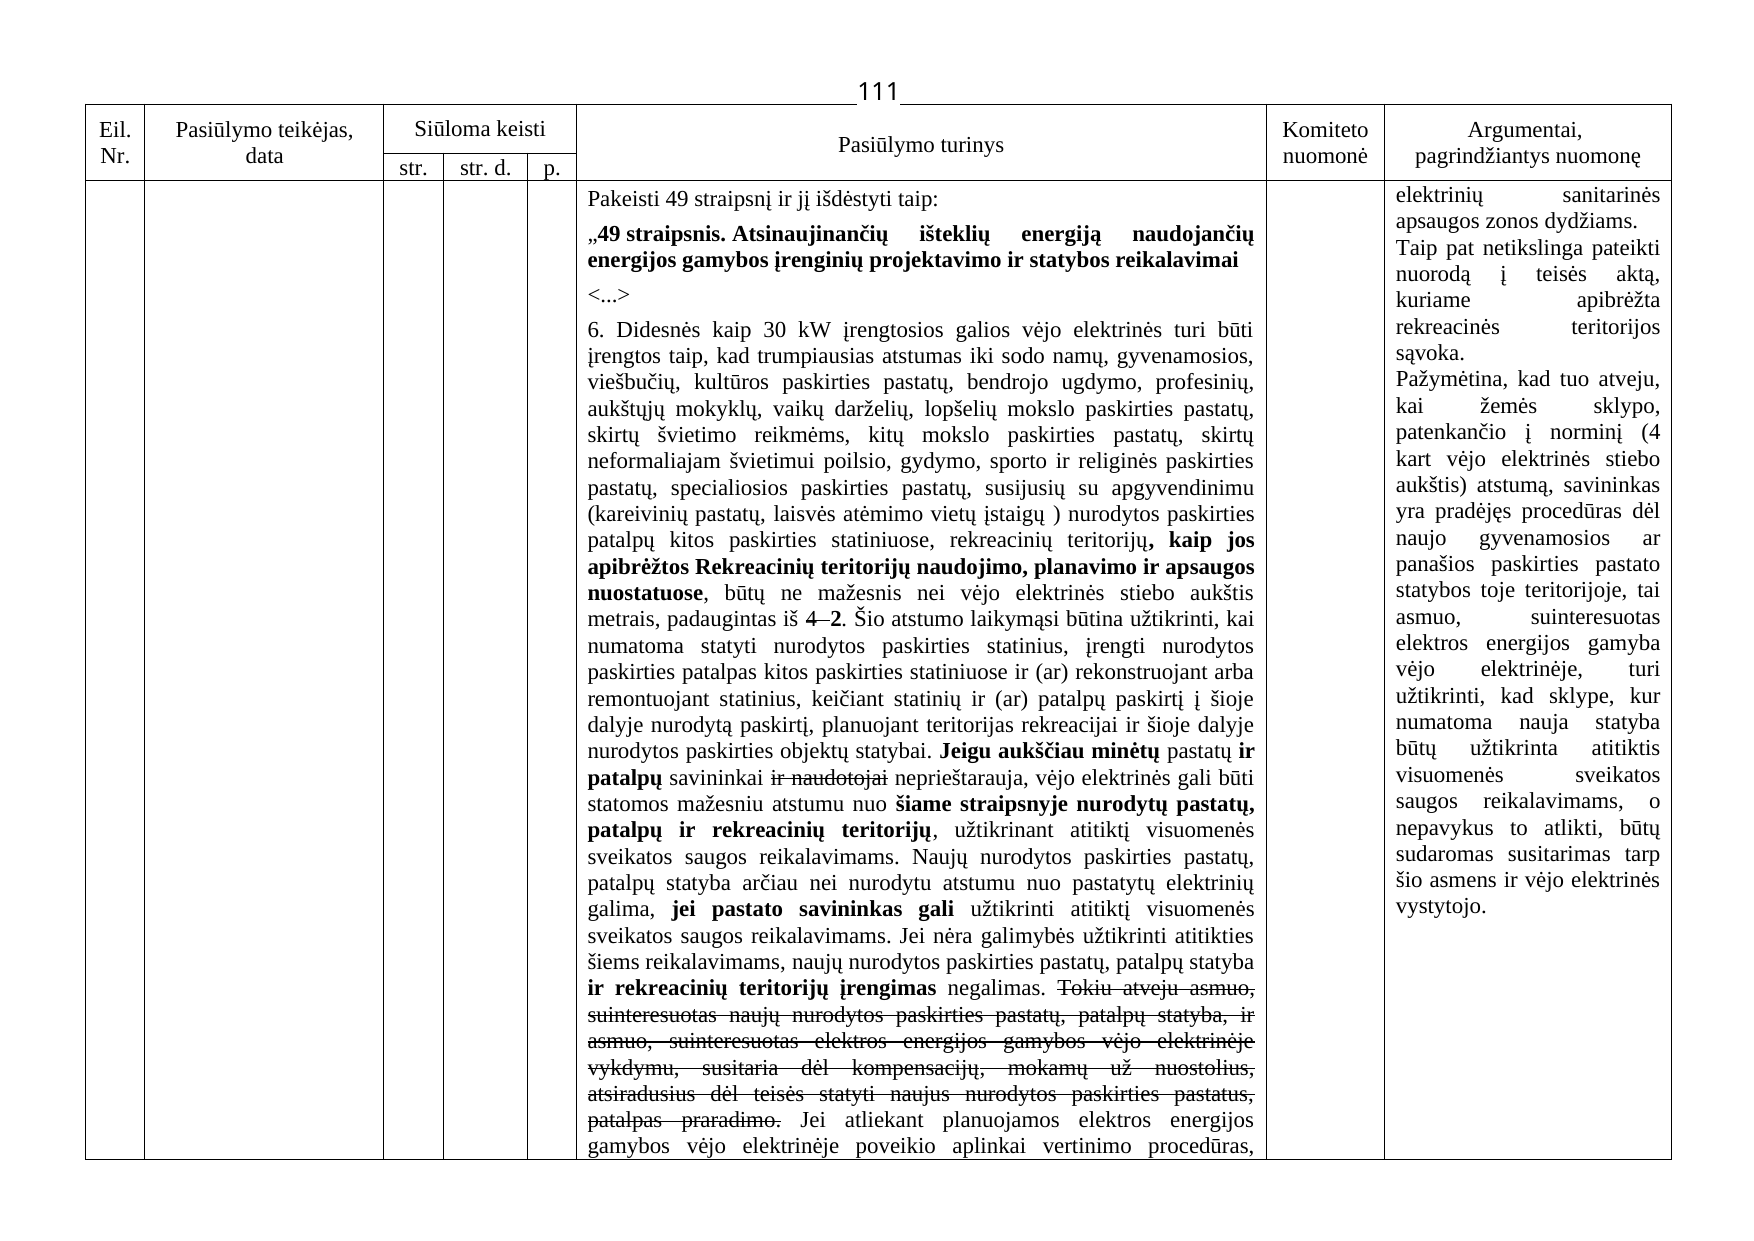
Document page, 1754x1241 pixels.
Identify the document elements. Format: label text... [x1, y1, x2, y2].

table_cell elektrinių sanitarinės apsaugos zonos dydžiams. Taip pat netikslinga pateikti nuorodą į teisės aktą, kuriame apibrėžta rekreacinės teritorijos sąvoka. Pažymėtina, kad tuo atveju, kai žemės sklypo, patenkančio į norminį (4 kart vėjo elektrinės stiebo aukštis) atstumą, savininkas yra pradėjęs procedūras dėl naujo gyvenamosios ar panašios paskirties pastato statybos toje teritorijoje, tai asmuo, suinteresuotas elektros energijos gamyba vėjo elektrinėje, turi užtikrinti, kad sklype, kur numatoma nauja statyba būtų užtikrinta atitiktis visuomenės sveikatos saugos reikalavimams, o nepavykus to atlikti, būtų sudaromas susitarimas tarp šio asmens ir vėjo elektrinės vystytojo. [1385, 181, 1671, 1159]
table_header Pasiūlymo teikėjas, data [145, 105, 383, 180]
table_cell str. d. [444, 154, 527, 180]
table_cell [145, 181, 383, 1159]
table_header Pasiūlymo turinys [577, 105, 1266, 180]
table_cell [384, 181, 443, 1159]
table_cell [1267, 181, 1384, 1159]
table_cell Pakeisti 49 straipsnį ir jį išdėstyti taip: „49 straipsnis. Atsinaujinančių išteklių energiją naudojančių energijos gamybos įrenginių projektavimo ir statybos reikalavimai <...> 6. Didesnės kaip 30 kW įrengtosios galios vėjo elektrinės turi būti įrengtos taip, kad trumpiausias atstumas iki sodo namų, gyvenamosios, viešbučių, kultūros paskirties pastatų, bendrojo ugdymo, profesinių, aukštųjų mokyklų, vaikų darželių, lopšelių mokslo paskirties pastatų, skirtų švietimo reikmėms, kitų mokslo paskirties pastatų, skirtų neformaliajam švietimui poilsio, gydymo, sporto ir religinės paskirties pastatų, specialiosios paskirties pastatų, susijusių su apgyvendinimu (kareivinių pastatų, laisvės atėmimo vietų įstaigų ) nurodytos paskirties patalpų kitos paskirties statiniuose, rekreacinių teritorijų, kaip jos apibrėžtos Rekreacinių teritorijų naudojimo, planavimo ir apsaugos nuostatuose, būtų ne mažesnis nei vėjo elektrinės stiebo aukštis metrais, padaugintas iš 4 2. Šio atstumo laikymąsi būtina užtikrinti, kai numatoma statyti nurodytos paskirties statinius, įrengti nurodytos paskirties patalpas kitos paskirties statiniuose ir (ar) rekonstruojant arba remontuojant statinius, keičiant statinių ir (ar) patalpų paskirtį į šioje dalyje nurodytą paskirtį, planuojant teritorijas rekreacijai ir šioje dalyje nurodytos paskirties objektų statybai. Jeigu aukščiau minėtų pastatų ir patalpų savininkai ir naudotojai neprieštarauja, vėjo elektrinės gali būti statomos mažesniu atstumu nuo šiame straipsnyje nurodytų pastatų, patalpų ir rekreacinių teritorijų, užtikrinant atitiktį visuomenės sveikatos saugos reikalavimams. Naujų nurodytos paskirties pastatų, patalpų statyba arčiau nei nurodytu atstumu nuo pastatytų elektrinių galima, jei pastato savininkas gali užtikrinti atitiktį visuomenės sveikatos saugos reikalavimams. Jei nėra galimybės užtikrinti atitikties šiems reikalavimams, naujų nurodytos paskirties pastatų, patalpų statyba ir rekreacinių teritorijų įrengimas negalimas. Tokiu atveju asmuo, suinteresuotas naujų nurodytos paskirties pastatų, patalpų statyba, ir asmuo, suinteresuotas elektros energijos gamybos vėjo elektrinėje vykdymu, susitaria dėl kompensacijų, mokamų už nuostolius, atsiradusius dėl teisės statyti naujus nurodytos paskirties pastatus, patalpas praradimo. Jei atliekant planuojamos elektros energijos gamybos vėjo elektrinėje poveikio aplinkai vertinimo procedūras, [577, 181, 1266, 1159]
table_header Argumentai, pagrindžiantys nuomonę [1385, 105, 1671, 180]
table_cell [444, 181, 527, 1159]
table_header Siūloma keisti [384, 105, 576, 153]
table_cell str. [384, 154, 443, 180]
table_cell p. [528, 154, 576, 180]
table_cell [528, 181, 576, 1159]
table_cell [86, 181, 144, 1159]
table_header Komiteto nuomonė [1267, 105, 1384, 180]
table_header Eil. Nr. [86, 105, 144, 180]
